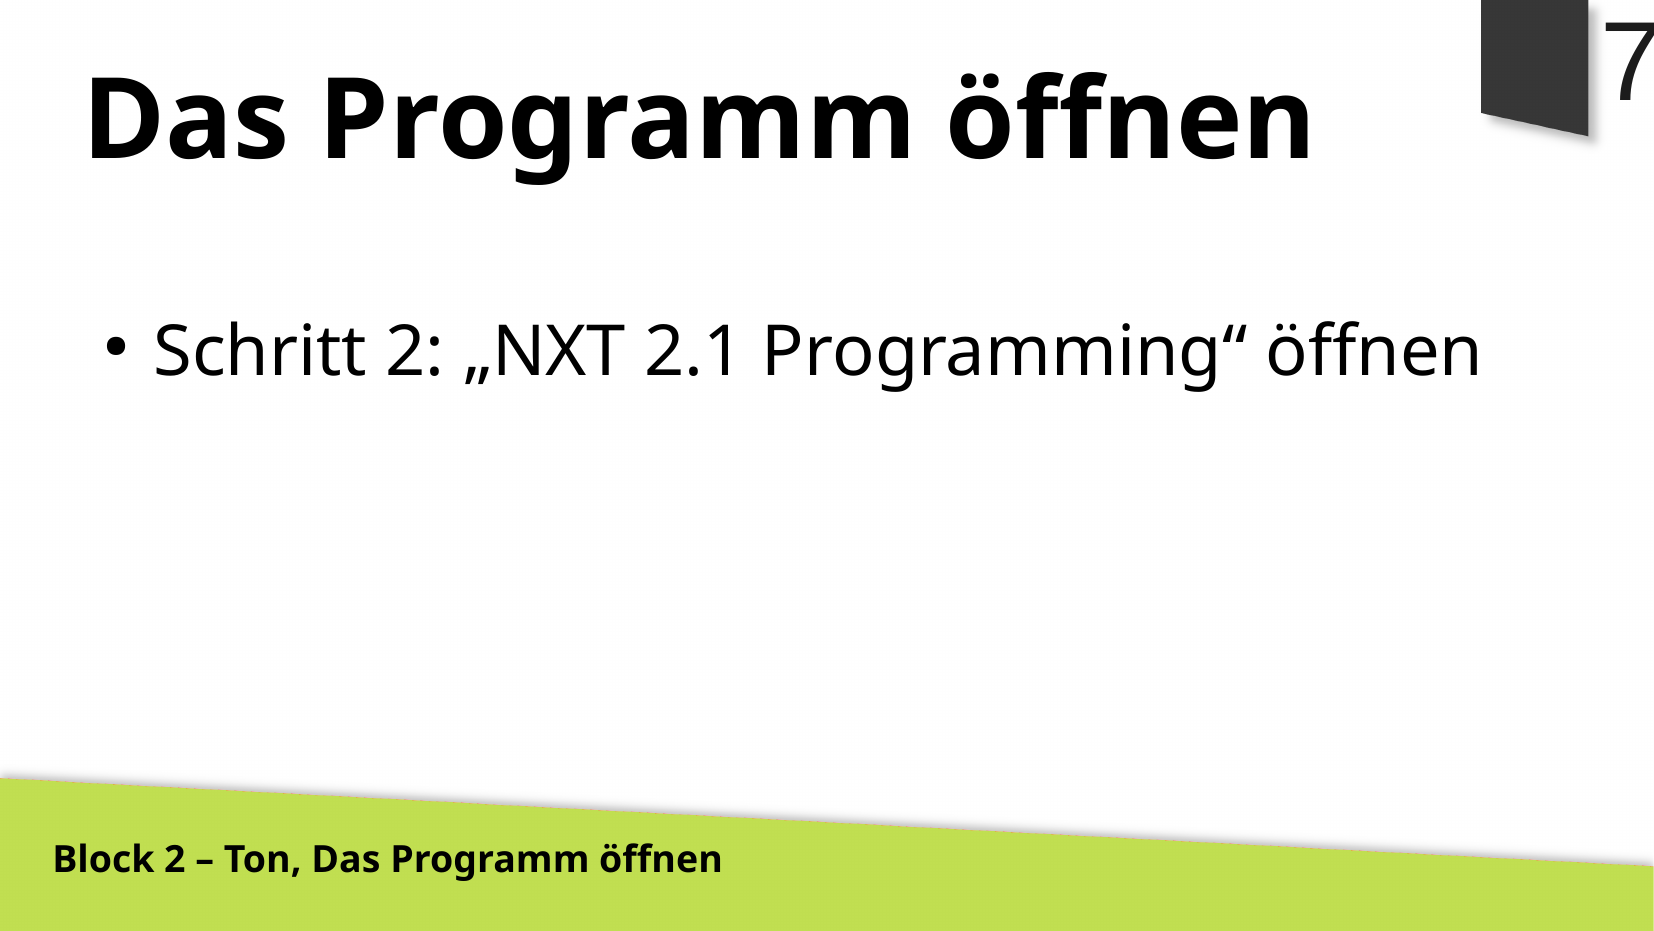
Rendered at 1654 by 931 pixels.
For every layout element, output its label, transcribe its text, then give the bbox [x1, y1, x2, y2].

picture [0, 0, 1654, 931]
text_box [797, 0, 1654, 132]
title Das Programm öffnen [82, 37, 1463, 193]
text_box Block 2 – Ton, Das Programm öffnen [37, 825, 863, 901]
list Schritt 2: „NXT 2.1 Programming“ öffnen [86, 300, 1576, 420]
